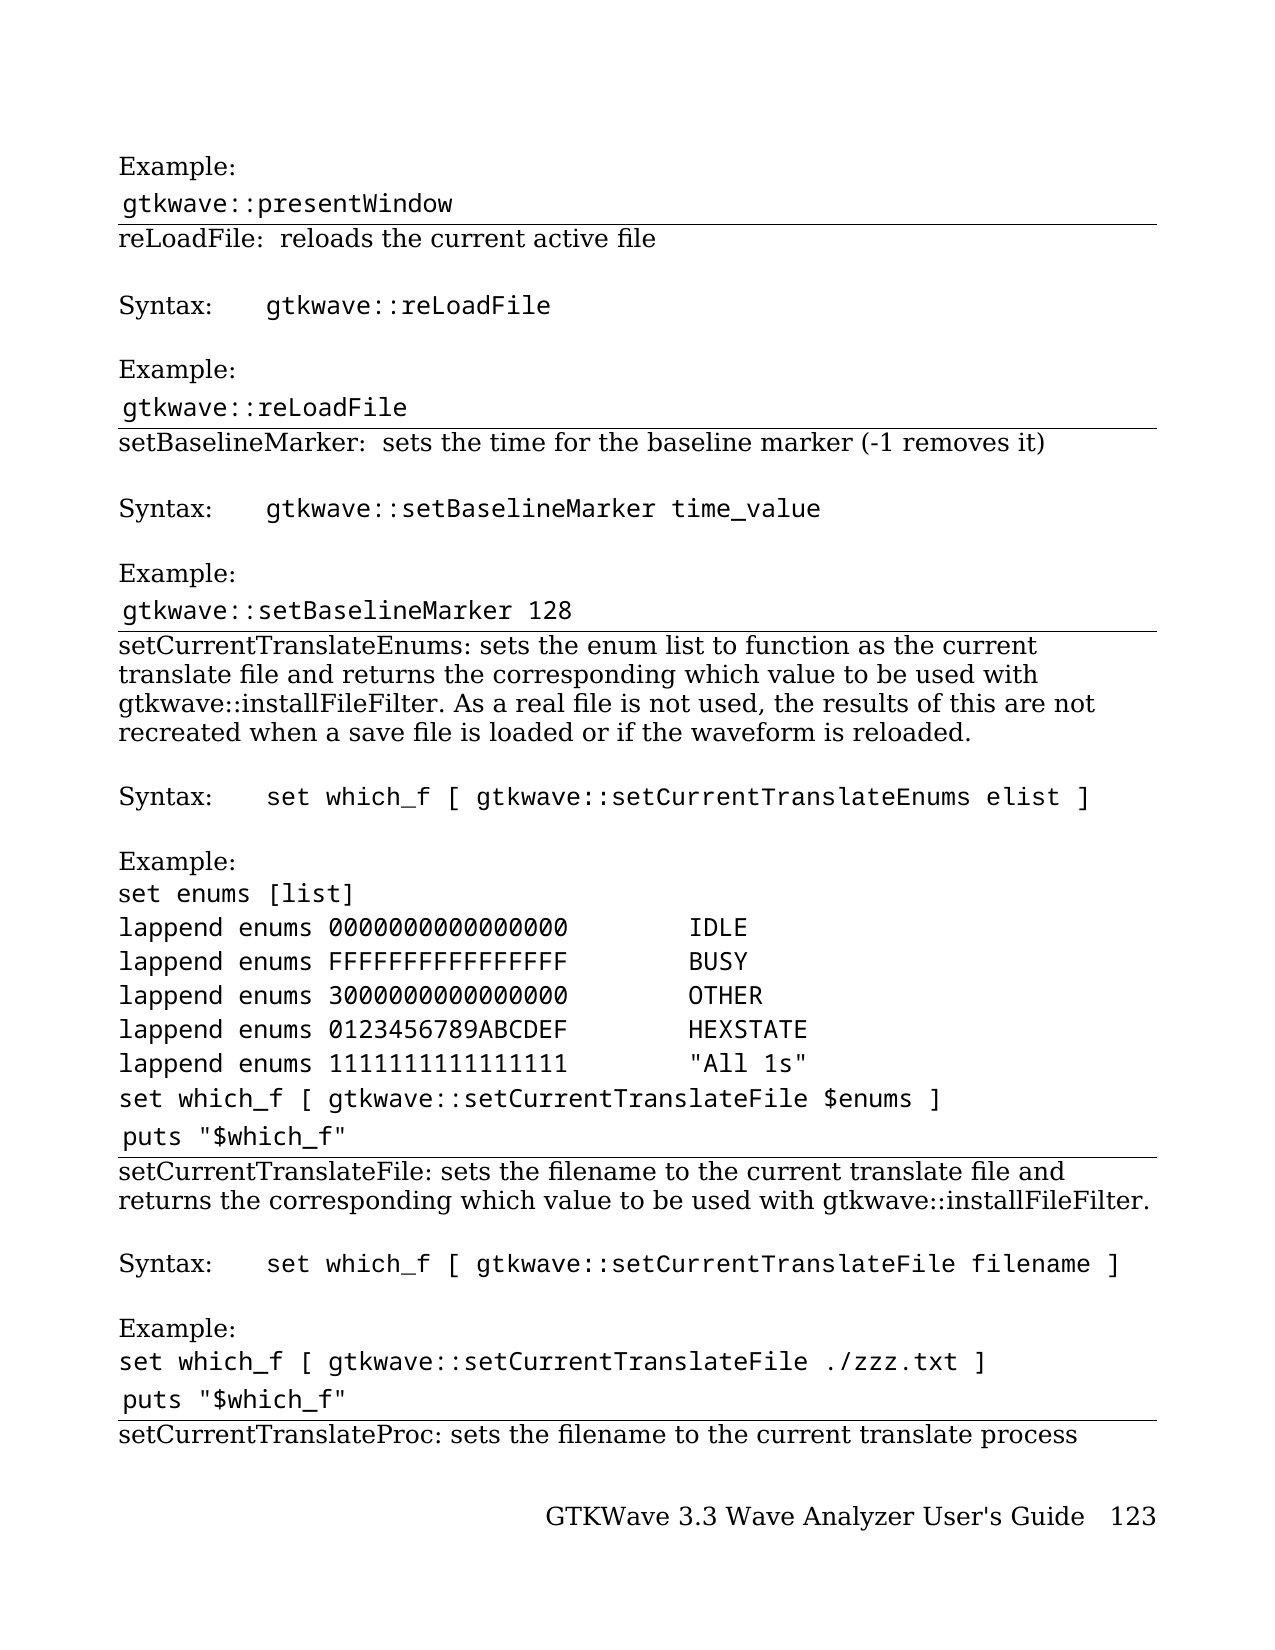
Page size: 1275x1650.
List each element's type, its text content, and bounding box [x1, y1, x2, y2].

text Example: [118, 152, 1157, 181]
text setBaselineMarker: sets the time for the baseline marker (-1 removes it) [118, 429, 1157, 457]
text Syntax: set which_f [ gtkwave::setCurrentTranslateEnums elist ] [118, 782, 1157, 813]
text gtkwave::setBaselineMarker 128 [118, 588, 1157, 631]
text Example: [118, 559, 1157, 588]
text Example: [118, 847, 1157, 876]
text setCurrentTranslateFile: sets the filename to the current translate file and returns the corresponding which value to be used with gtkwave::installFileFilter. [118, 1158, 1157, 1216]
text setCurrentTranslateEnums: sets the enum list to function as the current translate file and returns the corresponding which value to be used with gtkwave::installFileFilter. As a real file is not used, the results of this are not recreated when a save file is loaded or if the waveform is reloaded. [118, 632, 1157, 748]
text set which_f [ gtkwave::setCurrentTranslateFile $enums ] [118, 1080, 1157, 1114]
text lappend enums 0123456789ABCDEF HEXSTATE [118, 1012, 1157, 1046]
text gtkwave::reLoadFile [118, 385, 1157, 428]
text Syntax: gtkwave::setBaselineMarker time_value [118, 491, 1157, 525]
text puts "$which_f" [118, 1114, 1157, 1157]
text Syntax: gtkwave::reLoadFile [118, 287, 1157, 322]
text lappend enums 0000000000000000 IDLE [118, 910, 1157, 944]
text lappend enums FFFFFFFFFFFFFFFF BUSY [118, 944, 1157, 978]
text set which_f [ gtkwave::setCurrentTranslateFile ./zzz.txt ] [118, 1343, 1157, 1378]
text lappend enums 1111111111111111 "All 1s" [118, 1046, 1157, 1080]
text Example: [118, 356, 1157, 385]
text puts "$which_f" [118, 1378, 1157, 1420]
text lappend enums 3000000000000000 OTHER [118, 978, 1157, 1012]
text setCurrentTranslateProc: sets the filename to the current translate process [118, 1421, 1157, 1450]
text gtkwave::presentWindow [118, 181, 1157, 224]
text Example: [118, 1314, 1157, 1343]
text reLoadFile: reloads the current active file [118, 225, 1157, 253]
text Syntax: set which_f [ gtkwave::setCurrentTranslateFile filename ] [118, 1249, 1157, 1280]
text set enums [list] [118, 876, 1157, 910]
